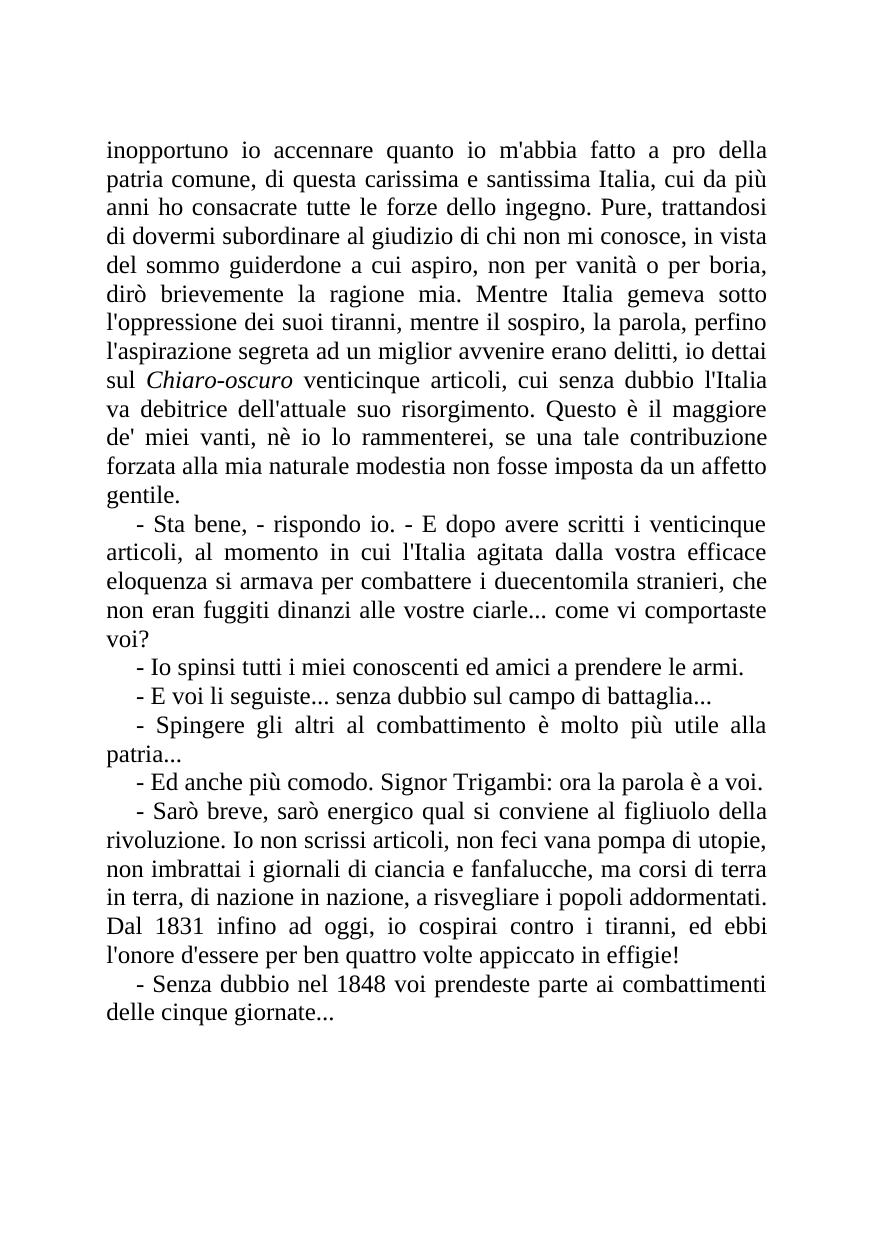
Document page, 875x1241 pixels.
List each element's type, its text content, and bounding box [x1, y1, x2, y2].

text - E voi li seguiste... senza dubbio sul campo di battaglia... [106, 681, 768, 710]
text - Io spinsi tutti i miei conoscenti ed amici a prendere le armi. [106, 652, 768, 681]
text - Ed anche più comodo. Signor Trigambi: ora la parola è a voi. [106, 767, 768, 796]
text - Sta bene, - rispondo io. - E dopo avere scritti i venticinque articoli, al momento in cui l'Italia agitata dalla vostra efficace eloquenza si armava per combattere i duecentomila stranieri, che non eran fuggiti dinanzi alle vostre ciarle... come vi comportaste voi? [106, 509, 768, 652]
text - Spingere gli altri al combattimento è molto più utile alla patria... [106, 710, 768, 767]
text inopportuno io accennare quanto io m'abbia fatto a pro della patria comune, di questa carissima e santissima Italia, cui da più anni ho consacrate tutte le forze dello ingegno. Pure, trattandosi di dovermi subordinare al giudizio di chi non mi conosce, in vista del sommo guiderdone a cui aspiro, non per vanità o per boria, dirò brievemente la ragione mia. Mentre Italia gemeva sotto l'oppressione dei suoi tiranni, mentre il sospiro, la parola, perfino l'aspirazione segreta ad un miglior avvenire erano delitti, io dettai sul Chiaro-oscuro venticinque articoli, cui senza dubbio l'Italia va debitrice dell'attuale suo risorgimento. Questo è il maggiore de' miei vanti, nè io lo rammenterei, se una tale contribuzione forzata alla mia naturale modestia non fosse imposta da un affetto gentile. [106, 135, 768, 509]
text - Sarò breve, sarò energico qual si conviene al figliuolo della rivoluzione. Io non scrissi articoli, non feci vana pompa di utopie, non imbrattai i giornali di ciancia e fanfalucche, ma corsi di terra in terra, di nazione in nazione, a risvegliare i popoli addormentati. Dal 1831 infino ad oggi, io cospirai contro i tiranni, ed ebbi l'onore d'essere per ben quattro volte appiccato in effigie! [106, 796, 768, 969]
text - Senza dubbio nel 1848 voi prendeste parte ai combattimenti delle cinque giornate... [106, 969, 768, 1026]
